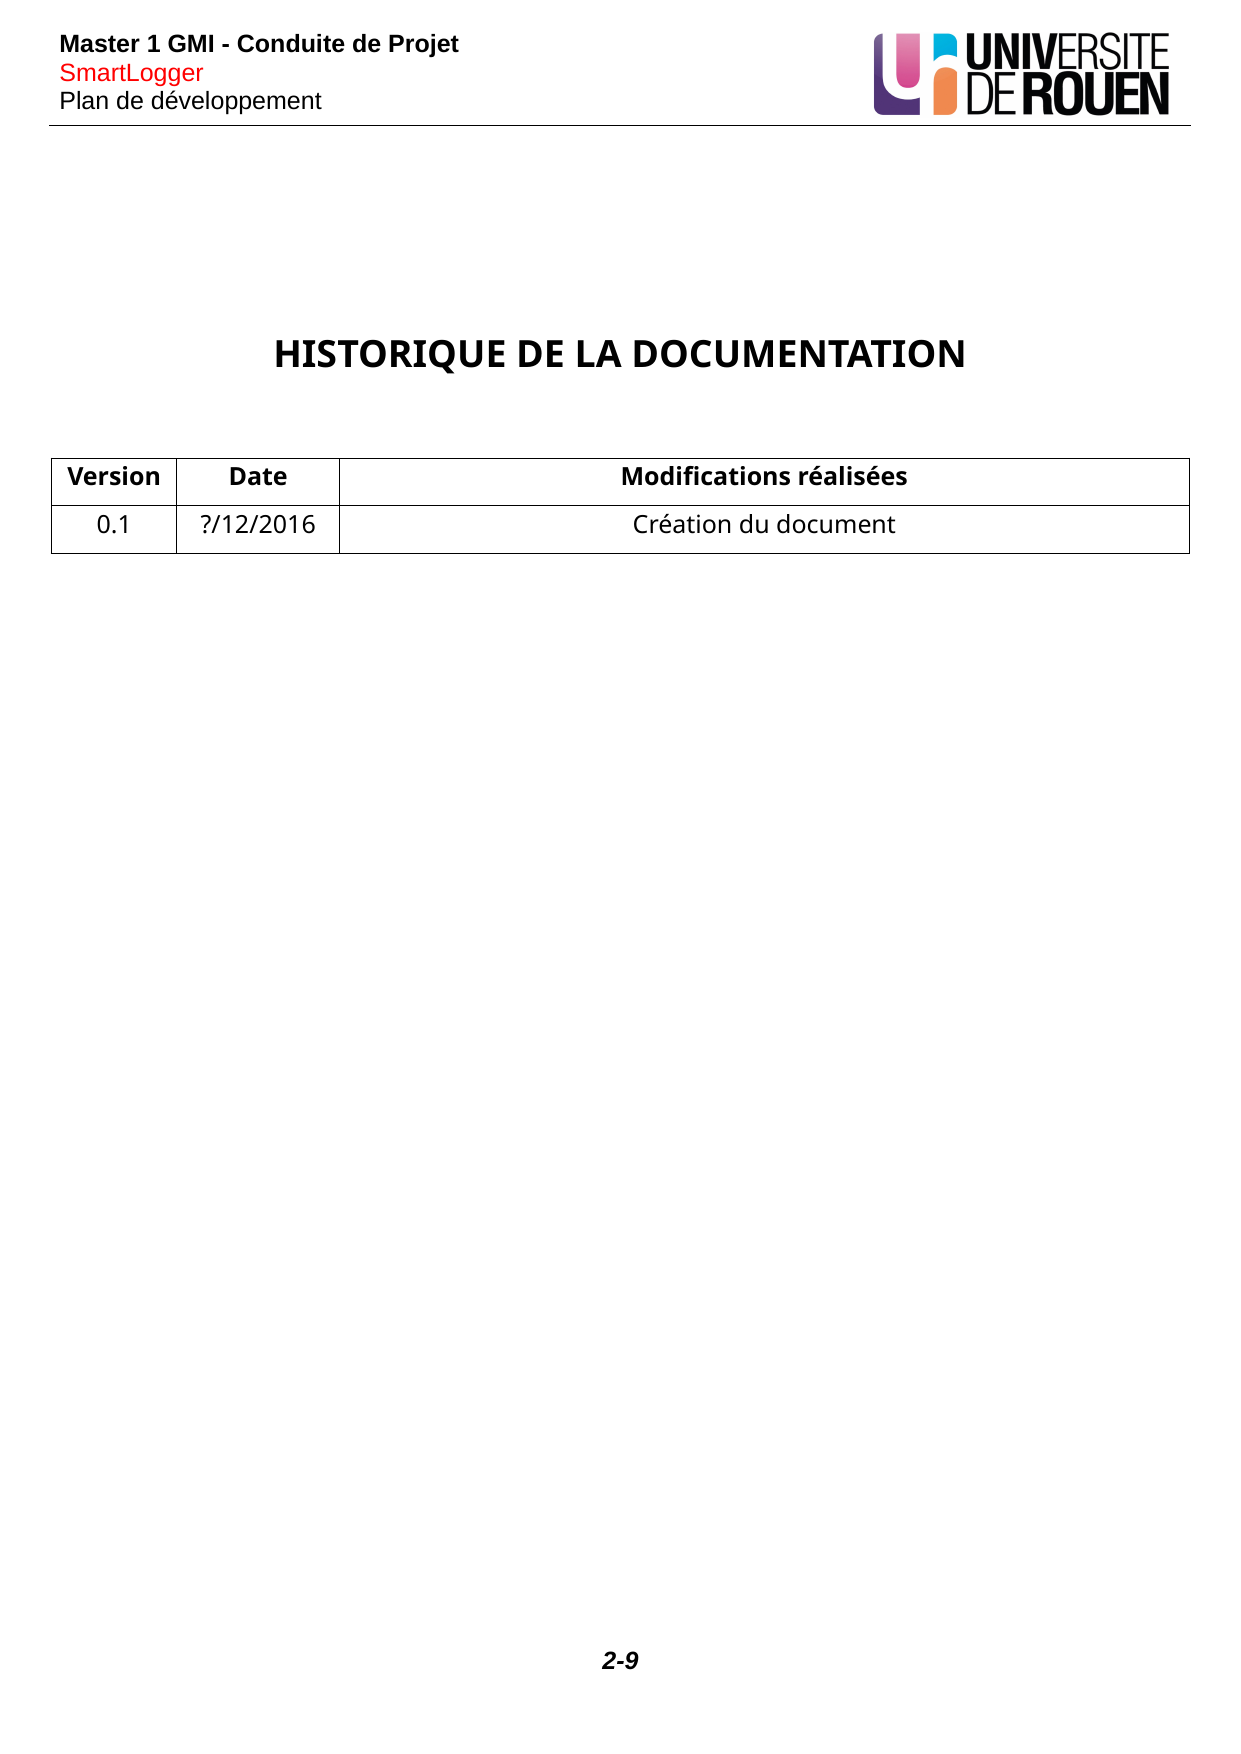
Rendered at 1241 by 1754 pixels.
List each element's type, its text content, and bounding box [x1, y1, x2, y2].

table_cell Création du document [340, 506, 1189, 553]
subtitle HISTORIQUE DE LA DOCUMENTATION [59, 327, 1181, 378]
table_header Date [177, 459, 339, 505]
table_cell ?/12/2016 [177, 506, 339, 553]
table_header Version [52, 459, 176, 505]
picture [872, 32, 1170, 118]
table_header Modifications réalisées [340, 459, 1189, 505]
table_cell 0.1 [52, 506, 176, 553]
